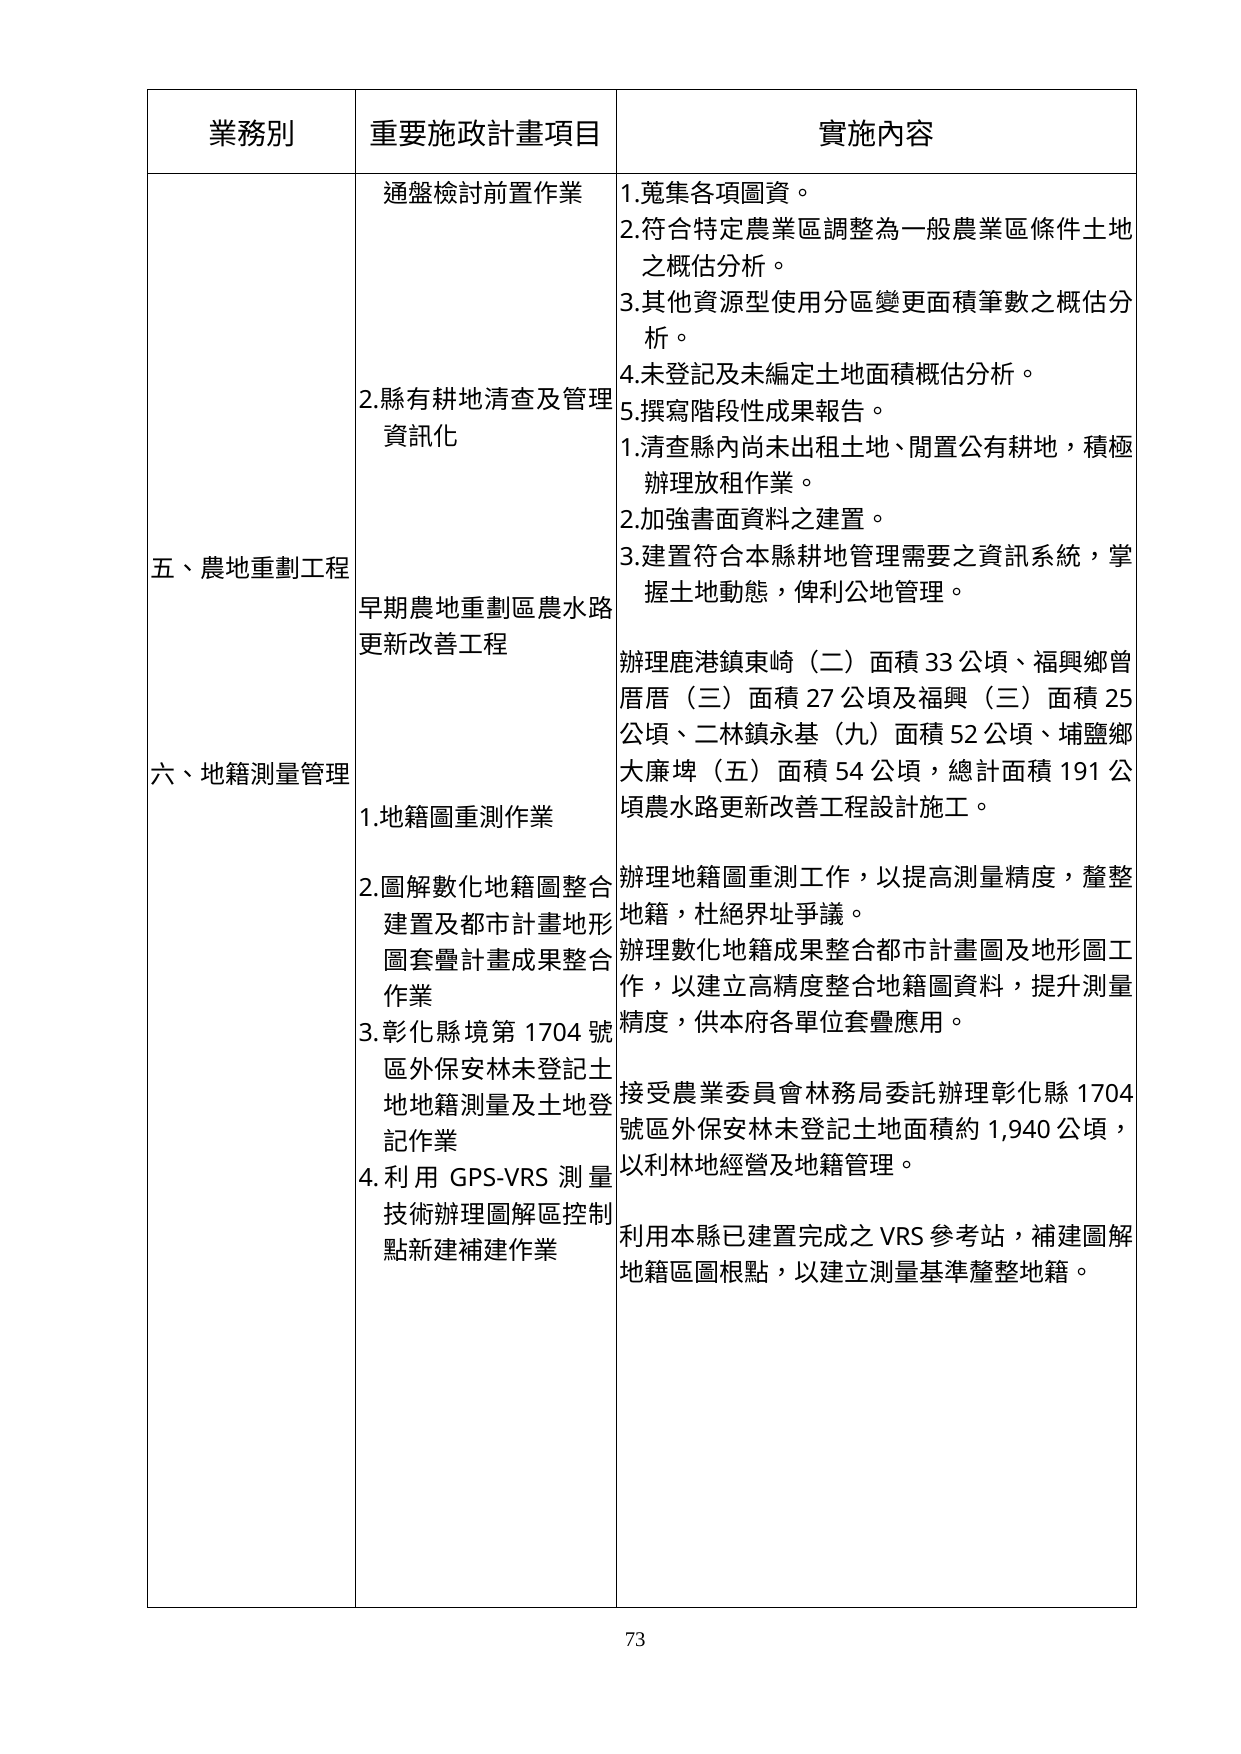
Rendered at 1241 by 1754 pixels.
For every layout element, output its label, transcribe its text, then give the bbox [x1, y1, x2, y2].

table_cell 五、農地重劃工程 六、地籍測量管理 [148, 174, 355, 1607]
table_cell 1.蒐集各項圖資。 2.符合特定農業區調整為一般農業區條件土地之概估分析。 3.其他資源型使用分區變更面積筆數之概估分析。 4.未登記及未編定土地面積概估分析。 5.撰寫階段性成果報告。 1.清查縣內尚未出租土地、閒置公有耕地，積極辦理放租作業。 2.加強書面資料之建置。 3.建置符合本縣耕地管理需要之資訊系統，掌握土地動態，俾利公地管理。 辦理鹿港鎮東崎（二）面積33公頃、福興鄉曾厝厝（三）面積27公頃及福興（三）面積25公頃、二林鎮永基（九）面積52公頃、埔鹽鄉大廉埤（五）面積54公頃，總計面積191公頃農水路更新改善工程設計施工。 辦理地籍圖重測工作，以提高測量精度，釐整地籍，杜絕界址爭議。 辦理數化地籍成果整合都市計畫圖及地形圖工作，以建立高精度整合地籍圖資料，提升測量精度，供本府各單位套疊應用。 接受農業委員會林務局委託辦理彰化縣1704號區外保安林未登記土地面積約1,940公頃，以利林地經營及地籍管理。 利用本縣已建置完成之VRS參考站，補建圖解地籍區圖根點，以建立測量基準釐整地籍。 [617, 174, 1136, 1607]
table_header 重要施政計畫項目 [356, 90, 616, 172]
table_header 業務別 [148, 90, 355, 172]
table_header 實施內容 [617, 90, 1136, 172]
table_cell 通盤檢討前置作業 2.縣有耕地清查及管理資訊化 早期農地重劃區農水路更新改善工程 1.地籍圖重測作業 2.圖解數化地籍圖整合建置及都市計畫地形圖套疊計畫成果整合作業 3.彰化縣境第1704號區外保安林未登記土地地籍測量及土地登記作業 4.利用GPS-VRS測量技術辦理圖解區控制點新建補建作業 [356, 174, 616, 1607]
